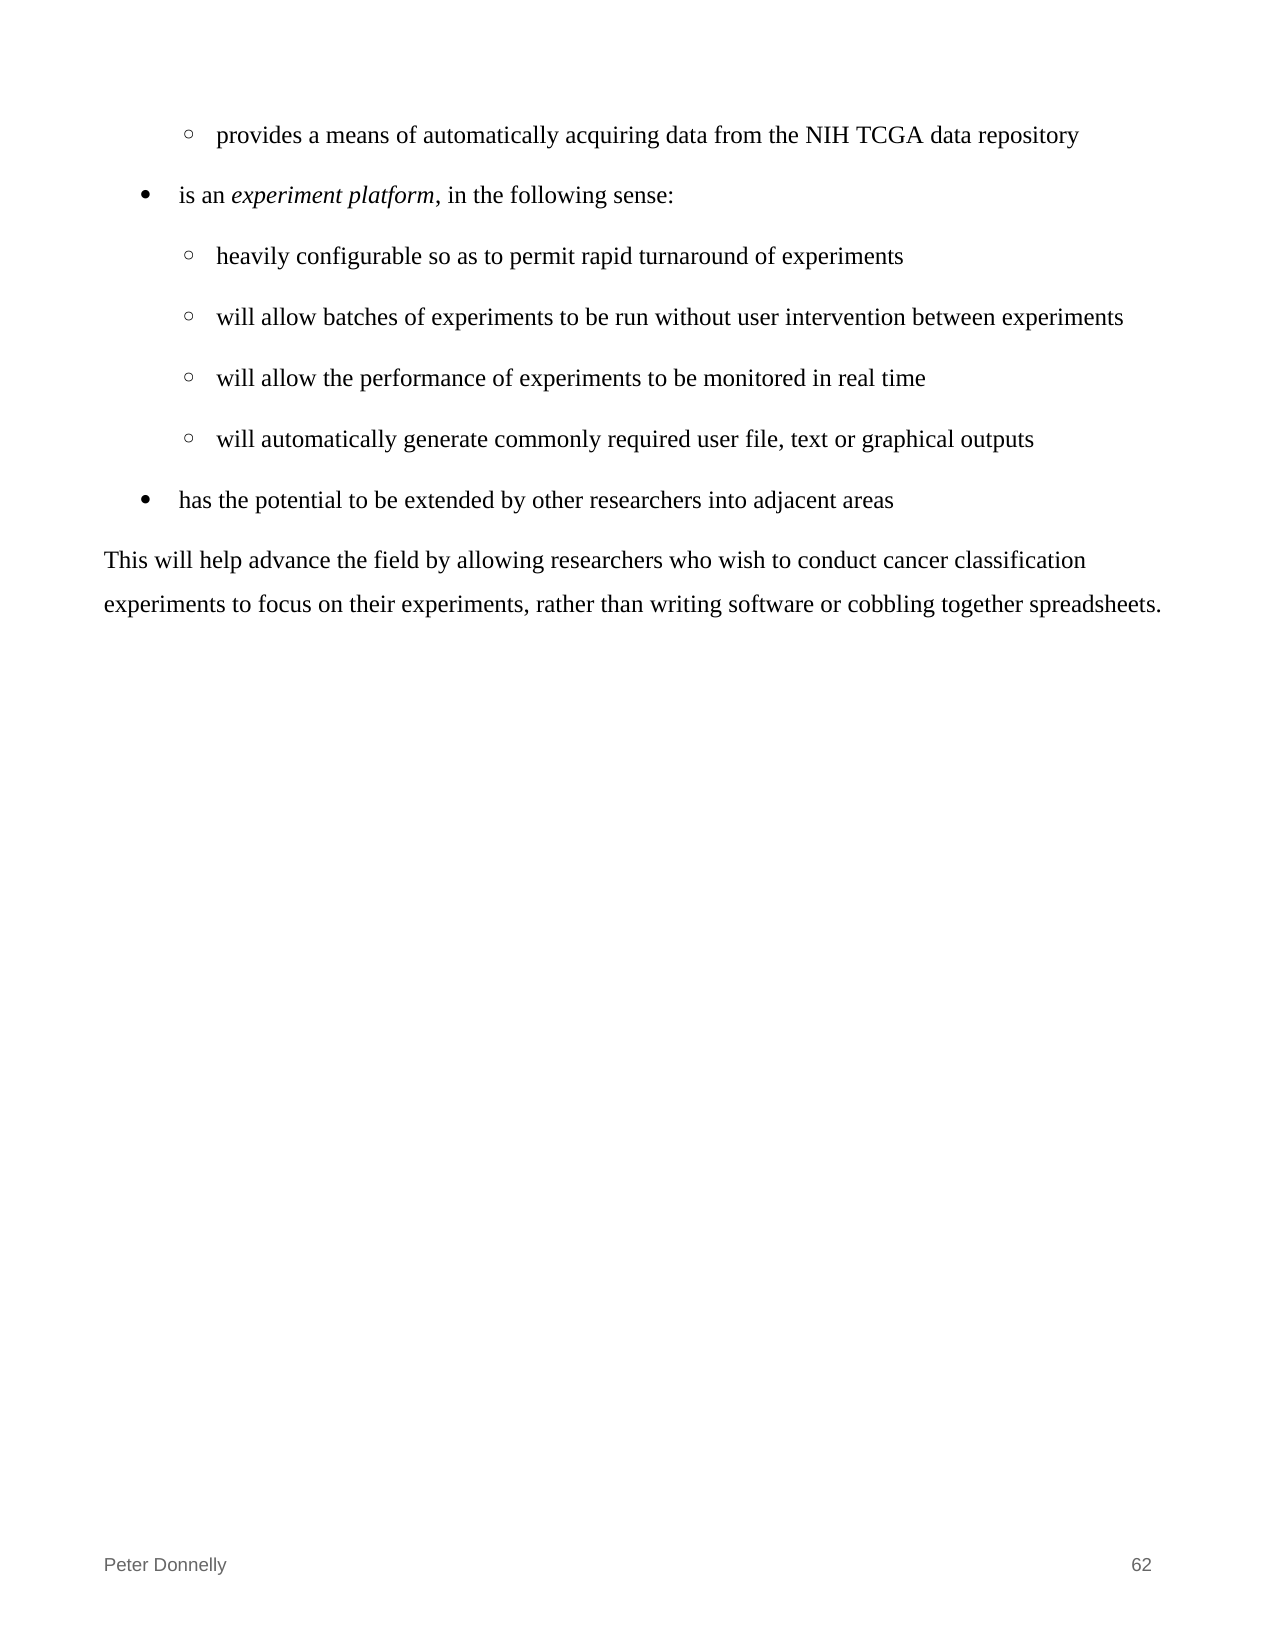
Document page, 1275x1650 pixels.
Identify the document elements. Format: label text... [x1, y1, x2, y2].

list will automatically generate commonly required user file, text or graphical outputs [178, 424, 1181, 453]
list provides a means of automatically acquiring data from the NIH TCGA data repository [178, 120, 1181, 148]
list will allow batches of experiments to be run without user intervention between experiments [178, 302, 1181, 331]
list heavily configurable so as to permit rapid turnaround of experiments [178, 241, 1181, 270]
list has the potential to be extended by other researchers into adjacent areas [141, 485, 1181, 513]
list is an experiment platform, in the following sense: [141, 181, 1181, 209]
list will allow the performance of experiments to be monitored in real time [178, 363, 1181, 392]
text This will help advance the field by allowing researchers who wish to conduct cancer classification experiments to focus on their experiments, rather than writing software or cobbling together spreadsheets. [103, 546, 1181, 617]
